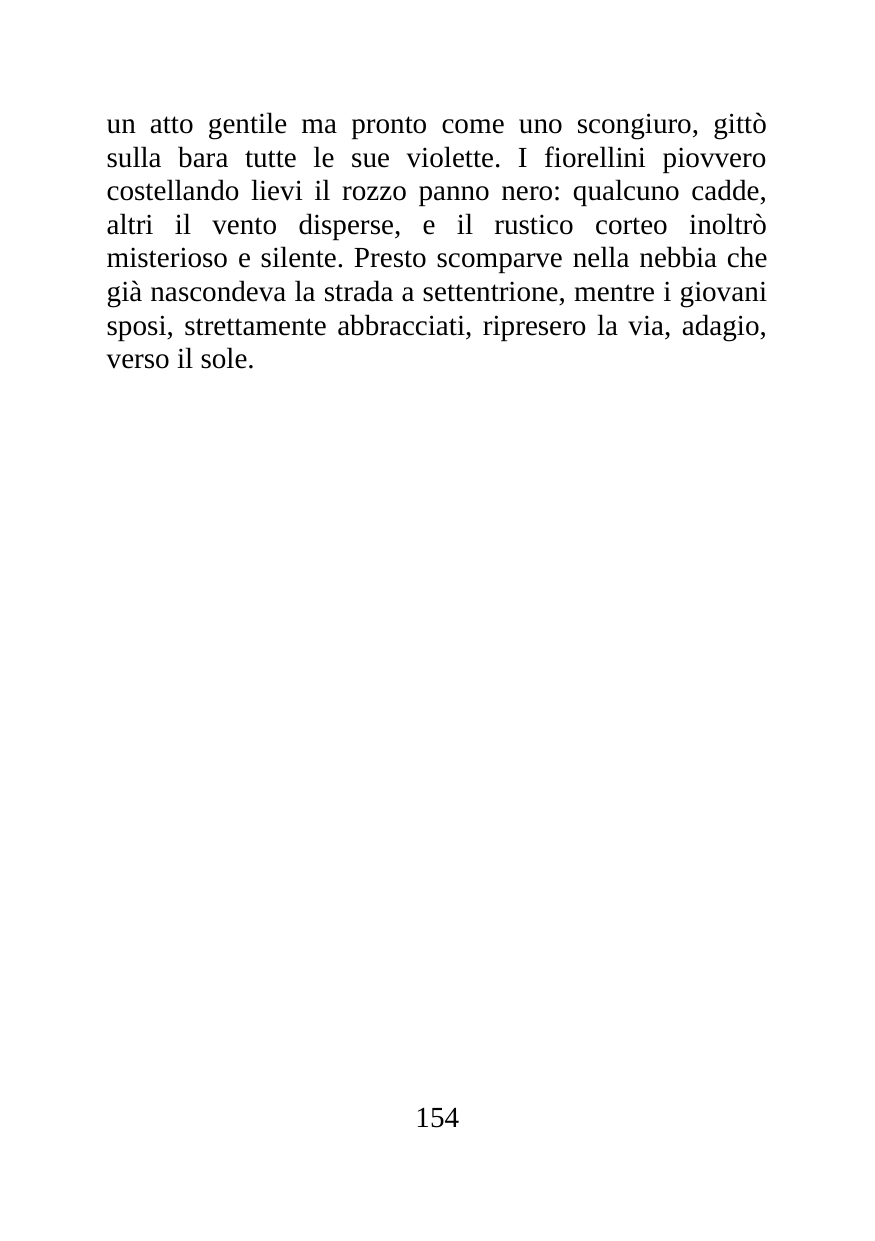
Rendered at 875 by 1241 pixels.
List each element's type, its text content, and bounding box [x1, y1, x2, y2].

text un atto gentile ma pronto come uno scongiuro, gittò sulla bara tutte le sue violette. I fiorellini piovvero costellando lievi il rozzo panno nero: qualcuno cadde, altri il vento disperse, e il rustico corteo inoltrò misterioso e silente. Presto scomparve nella nebbia che già nascondeva la strada a settentrione, mentre i giovani sposi, strettamente abbracciati, ripresero la via, adagio, verso il sole. [106, 106, 768, 375]
